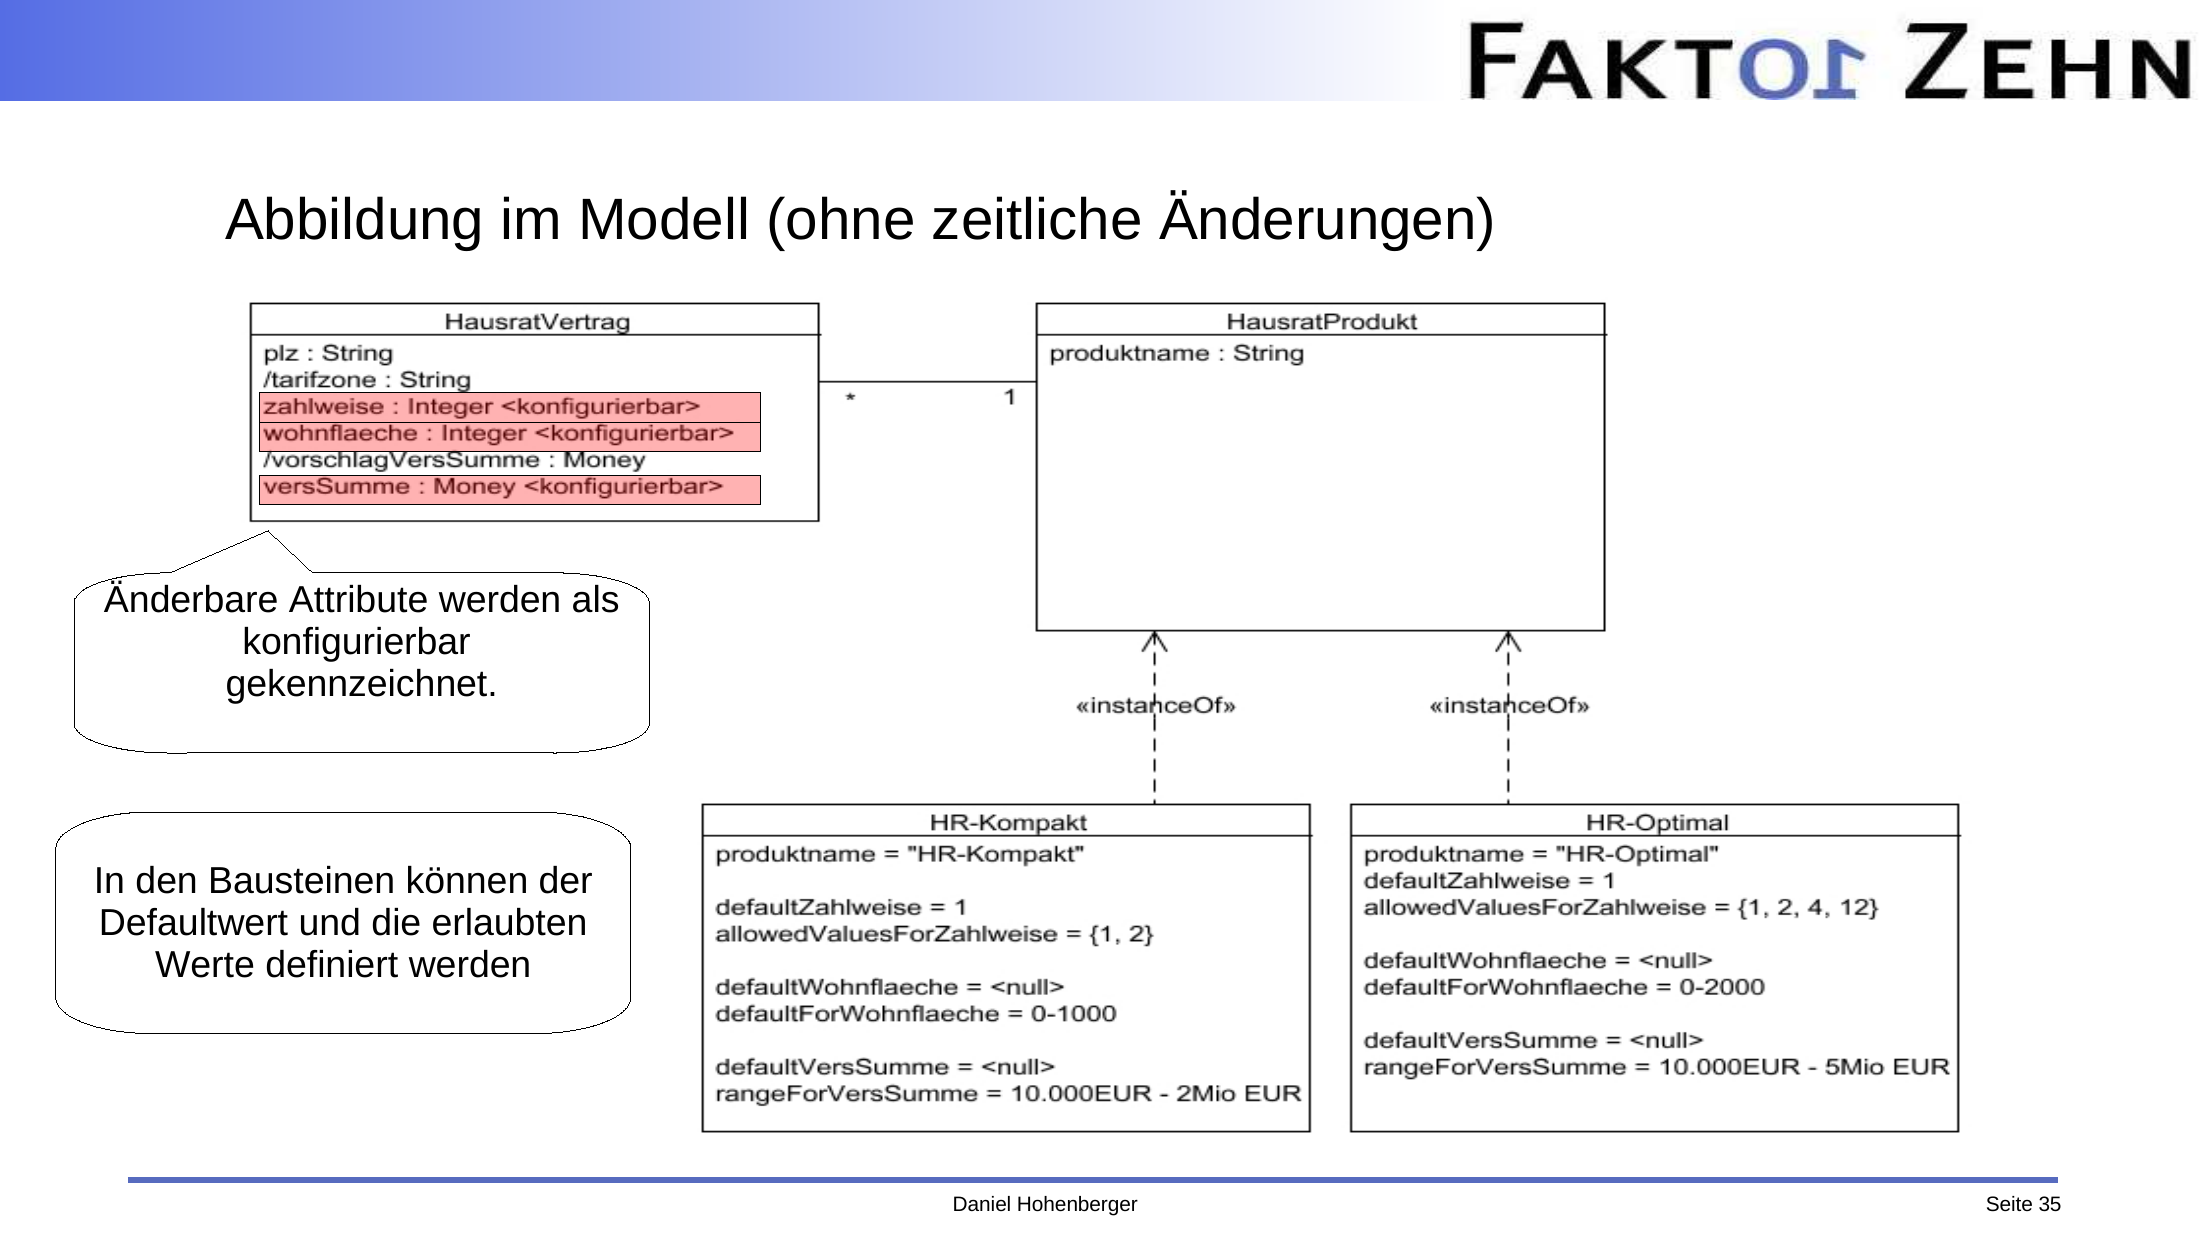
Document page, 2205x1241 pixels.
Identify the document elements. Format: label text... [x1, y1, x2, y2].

text_box [259, 475, 761, 505]
picture [211, 256, 1999, 1164]
text_box In den Bausteinen können der Defaultwert und die erlaubten Werte definiert werden [55, 812, 631, 1034]
text_box Änderbare Attribute werden als konfigurierbar gekennzeichnet. [74, 530, 650, 754]
title Abbildung im Modell (ohne zeitliche Änderungen) [225, 142, 1981, 296]
text_box [259, 392, 761, 452]
picture [1460, 7, 2202, 100]
